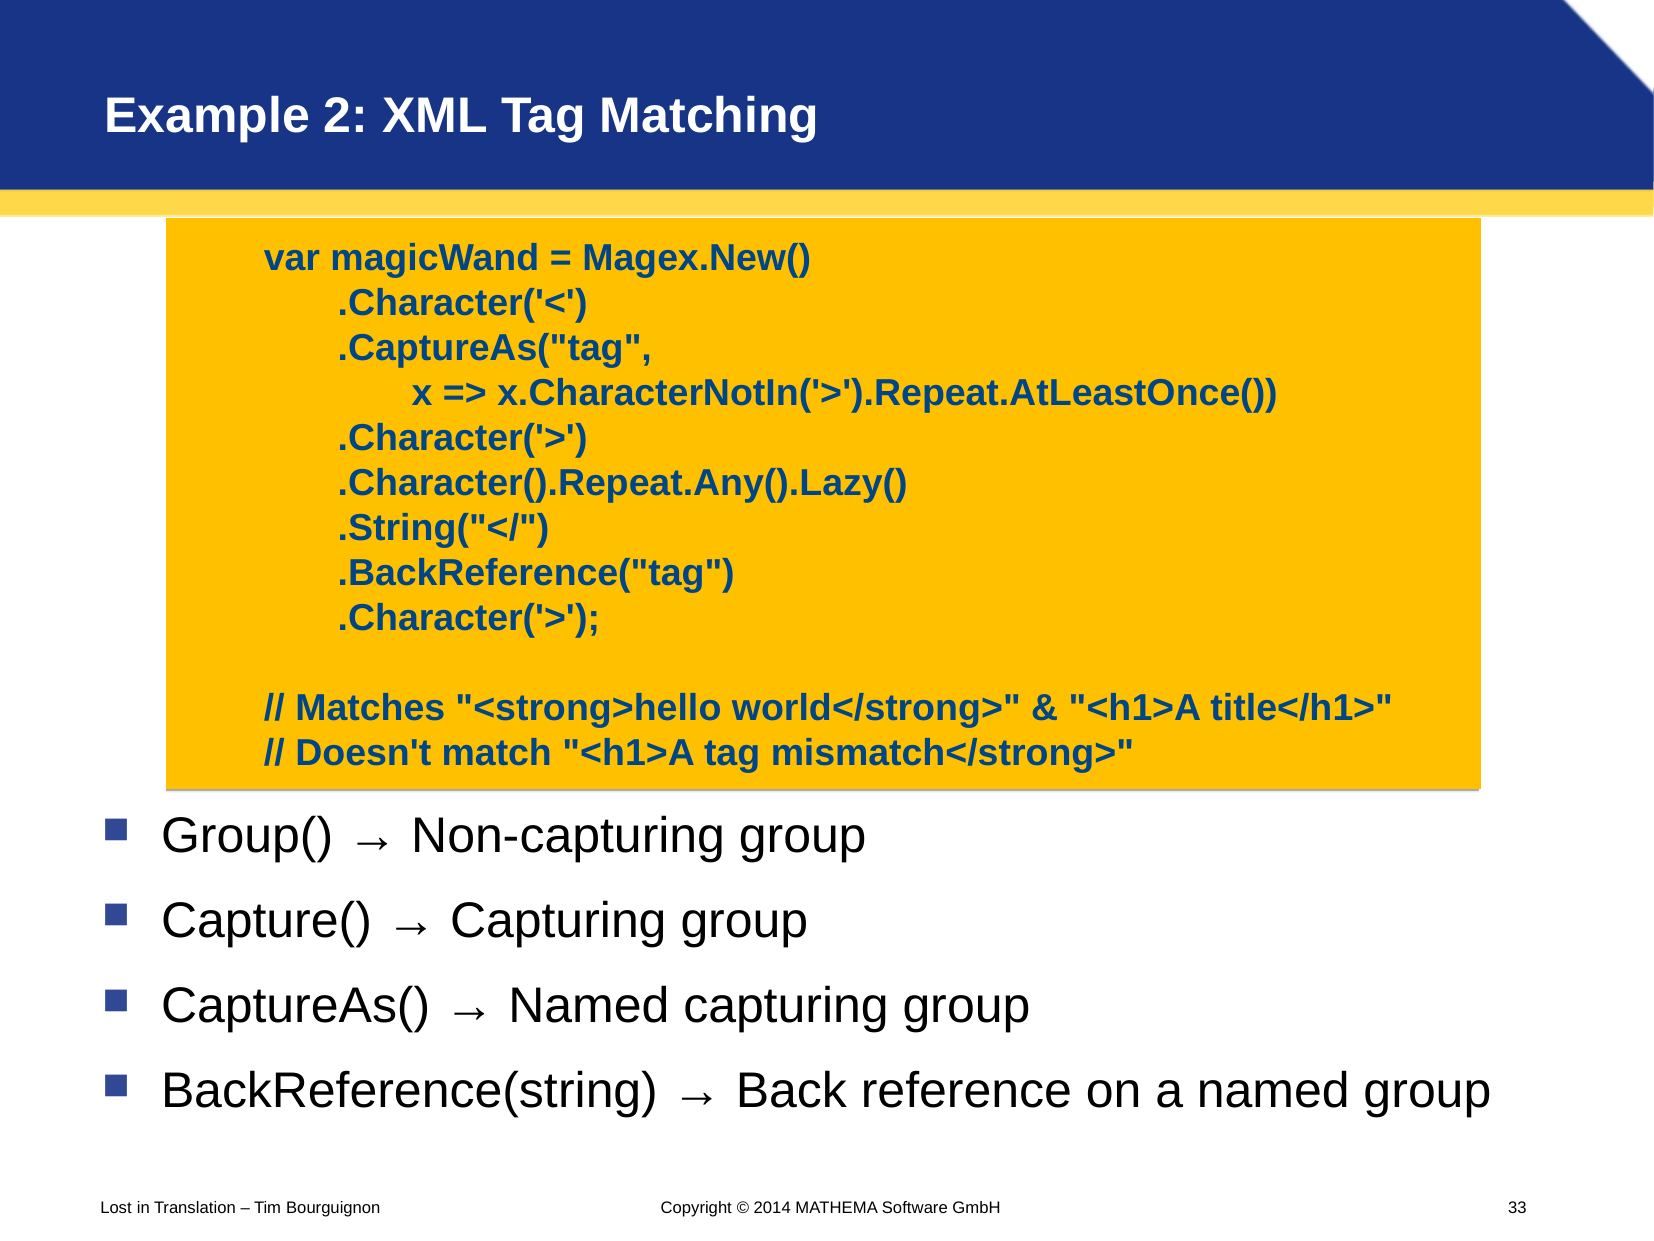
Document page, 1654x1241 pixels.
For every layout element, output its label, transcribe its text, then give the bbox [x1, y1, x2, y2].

text_box var magicWand = Magex.New() .Character('<') .CaptureAs("tag", x => x.CharacterNotIn('>').Repeat.AtLeastOnce()) .Character('>') .Character().Repeat.Any().Lazy() .String("</") .BackReference("tag") .Character('>'); // Matches "<strong>hello world</strong>" & "<h1>A title</h1>" // Doesn't match "<h1>A tag mismatch</strong>" [166, 218, 1481, 789]
title Example 2: XML Tag Matching [104, 69, 1176, 162]
list Group() → Non-capturing group Capture() → Capturing group CaptureAs() → Named capturing group BackReference(string) → Back reference on a named group [101, 295, 1528, 1139]
picture [0, 0, 1654, 1241]
